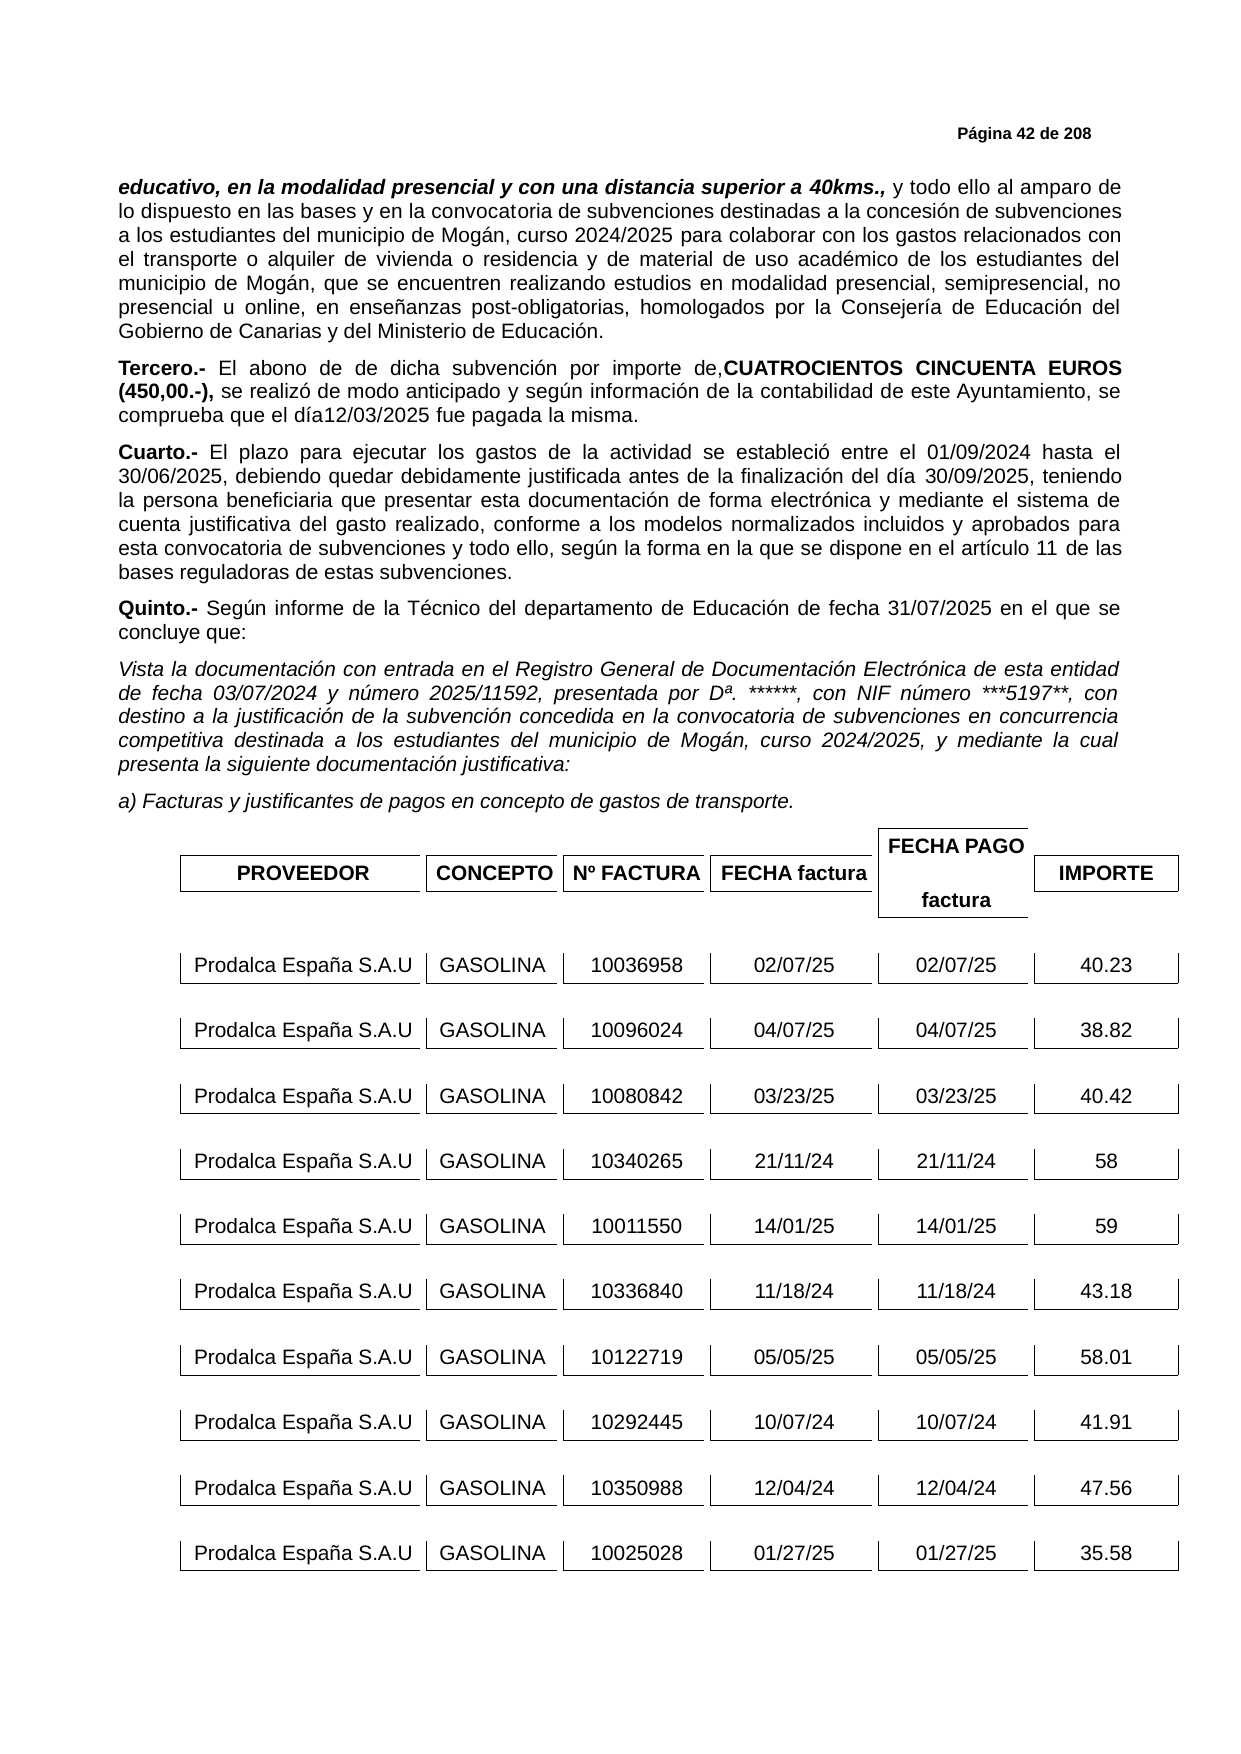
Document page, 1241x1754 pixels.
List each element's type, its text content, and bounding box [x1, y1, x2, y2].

table_cell 59 [1031, 1211, 1181, 1276]
table_cell 10122719 [560, 1342, 707, 1407]
table_cell 21/11/24 [707, 1146, 875, 1211]
text Tercero.- El abono de de dicha subvención por importe de,CUATROCIENTOS CINCUENTA EUROS (450,00.-), se realizó de modo anticipado y según información de la contabilidad de este Ayuntamiento, se comprueba que el día12/03/2025 fue pagada la misma. [118, 355, 1122, 427]
table_cell Prodalca España S.A.U [177, 1081, 423, 1146]
table_cell 21/11/24 [875, 1146, 1031, 1211]
text a) Facturas y justificantes de pagos en concepto de gastos de transporte. [118, 789, 1122, 813]
table_cell 43,18 [1031, 1276, 1181, 1342]
table_cell 47,56 [1031, 1473, 1181, 1538]
table_cell 10292445 [560, 1407, 707, 1472]
table_cell Prodalca España S.A.U [177, 1276, 423, 1342]
table_cell GASOLINA [423, 1211, 560, 1276]
table_cell GASOLINA [423, 1081, 560, 1146]
table_header Nº FACTURA [560, 825, 707, 950]
table_cell 05/05/25 [707, 1342, 875, 1407]
table_cell 07/02/25 [707, 950, 875, 1015]
table_cell 07/10/24 [707, 1407, 875, 1472]
table_cell Prodalca España S.A.U [177, 950, 423, 1015]
table_cell 23/03/25 [707, 1081, 875, 1146]
table_cell 07/04/25 [875, 1015, 1031, 1081]
table_cell 10350988 [560, 1473, 707, 1538]
table_cell 07/04/25 [707, 1015, 875, 1081]
table_cell 18/11/24 [707, 1276, 875, 1342]
table_cell Prodalca España S.A.U [177, 1146, 423, 1211]
table_cell Prodalca España S.A.U [177, 1015, 423, 1081]
table_cell GASOLINA [423, 1473, 560, 1538]
table_cell 05/05/25 [875, 1342, 1031, 1407]
table_cell 10025028 [560, 1538, 707, 1603]
table_cell Prodalca España S.A.U [177, 1211, 423, 1276]
text Cuarto.- El plazo para ejecutar los gastos de la actividad se estableció entre el 01/09/2024 hasta el 30/06/2025, debiendo quedar debidamente justificada antes de la finalización del día 30/09/2025, teniendo la persona beneficiaria que presentar esta documentación de forma electrónica y mediante el sistema de cuenta justificativa del gasto realizado, conforme a los modelos normalizados incluidos y aprobados para esta convocatoria de subvenciones y todo ello, según la forma en la que se dispone en el artículo 11 de las bases reguladoras de estas subvenciones. [118, 440, 1122, 583]
table_cell GASOLINA [423, 1538, 560, 1603]
table_cell 10336840 [560, 1276, 707, 1342]
table_cell Prodalca España S.A.U [177, 1407, 423, 1472]
table_cell GASOLINA [423, 1342, 560, 1407]
table_cell 58 [1031, 1146, 1181, 1211]
table_header FECHA PAGO factura [875, 825, 1031, 950]
table_cell 14/01/25 [707, 1211, 875, 1276]
table_cell 41,91 [1031, 1407, 1181, 1472]
table_cell 10011550 [560, 1211, 707, 1276]
table_cell 07/10/24 [875, 1407, 1031, 1472]
table_cell Prodalca España S.A.U [177, 1342, 423, 1407]
table_cell 27/01/25 [707, 1538, 875, 1603]
table_cell 04/12/24 [875, 1473, 1031, 1538]
table_cell GASOLINA [423, 1276, 560, 1342]
table_cell 38,82 [1031, 1015, 1181, 1081]
table_cell 07/02/25 [875, 950, 1031, 1015]
table_cell Prodalca España S.A.U [177, 1473, 423, 1538]
table_cell 18/11/24 [875, 1276, 1031, 1342]
table_header FECHA factura [707, 825, 875, 950]
table_cell 10096024 [560, 1015, 707, 1081]
text educativo, en la modalidad presencial y con una distancia superior a 40kms., y todo ello al amparo de lo dispuesto en las bases y en la convocatoria de subvenciones destinadas a la concesión de subvenciones a los estudiantes del municipio de Mogán, curso 2024/2025 para colaborar con los gastos relacionados con el transporte o alquiler de vivienda o residencia y de material de uso académico de los estudiantes del municipio de Mogán, que se encuentren realizando estudios en modalidad presencial, semipresencial, no presencial u online, en enseñanzas post-obligatorias, homologados por la Consejería de Educación del Gobierno de Canarias y del Ministerio de Educación. [118, 175, 1122, 343]
table_cell 58,01 [1031, 1342, 1181, 1407]
table_cell Prodalca España S.A.U [177, 1538, 423, 1603]
table_cell 04/12/24 [707, 1473, 875, 1538]
table_cell 40,42 [1031, 1081, 1181, 1146]
table_cell GASOLINA [423, 950, 560, 1015]
table_cell 35,58 [1031, 1538, 1181, 1603]
text Quinto.- Según informe de la Técnico del departamento de Educación de fecha 31/07/2025 en el que se concluye que: [118, 596, 1122, 644]
table_header PROVEEDOR [177, 825, 423, 950]
table_cell 10340265 [560, 1146, 707, 1211]
table_cell GASOLINA [423, 1407, 560, 1472]
text Vista la documentación con entrada en el Registro General de Documentación Electrónica de esta entidad de fecha 03/07/2024 y número 2025/11592, presentada por Dª. ******, con NIF número ***5197**, con destino a la justificación de la subvención concedida en la convocatoria de subvenciones en concurrencia competitiva destinada a los estudiantes del municipio de Mogán, curso 2024/2025, y mediante la cual presenta la siguiente documentación justificativa: [118, 656, 1122, 776]
table_cell 40,23 [1031, 950, 1181, 1015]
table_cell 23/03/25 [875, 1081, 1031, 1146]
table_cell 14/01/25 [875, 1211, 1031, 1276]
table_cell GASOLINA [423, 1015, 560, 1081]
table_cell 10036958 [560, 950, 707, 1015]
table_cell GASOLINA [423, 1146, 560, 1211]
table_header CONCEPTO [423, 825, 560, 950]
table_header IMPORTE [1031, 825, 1181, 950]
table_cell 27/01/25 [875, 1538, 1031, 1603]
table_cell 10080842 [560, 1081, 707, 1146]
